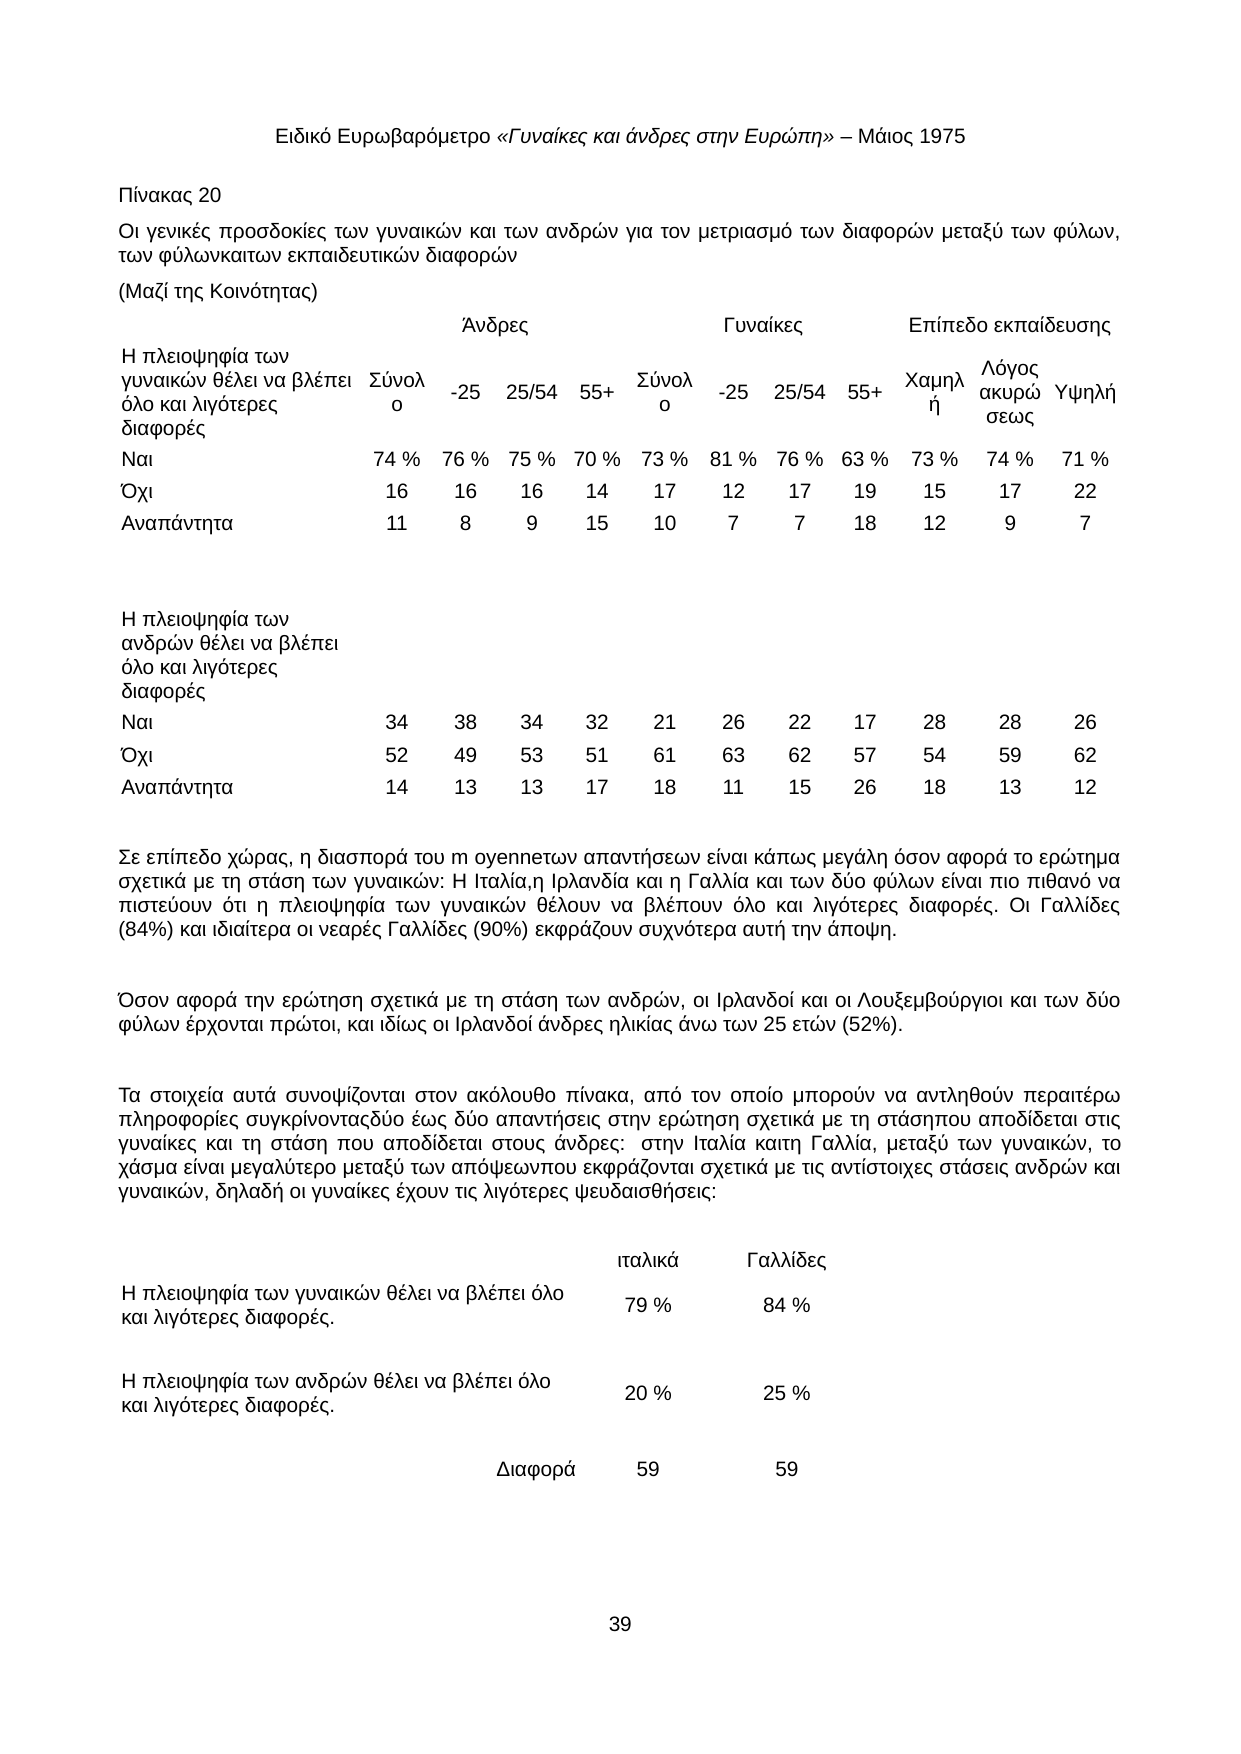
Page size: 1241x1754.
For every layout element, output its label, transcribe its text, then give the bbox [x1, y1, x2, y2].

table_cell 18 [629, 771, 700, 803]
table_cell Όχι [118, 475, 361, 507]
table_cell [717, 1333, 856, 1365]
table_cell 8 [432, 507, 499, 539]
text Σε επίπεδο χώρας, η διασπορά του m oyenneτων απαντήσεων είναι κάπως μεγάλη όσον αφορά το ερώτημα σχετικά με τη στάση των γυναικών: Η Ιταλία,η Ιρλανδία και η Γαλλία και των δύο φύλων είναι πιο πιθανό να πιστεύουν ότι η πλειοψηφία των γυναικών θέλουν να βλέπουν όλο και λιγότερες διαφορές. Οι Γαλλίδες (84%) και ιδιαίτερα οι νεαρές Γαλλίδες (90%) εκφράζουν συχνότερα αυτή την άποψη. [118, 844, 1122, 940]
table_cell 73 % [629, 442, 700, 475]
table_cell 13 [499, 771, 565, 803]
table_cell 17 [972, 475, 1048, 507]
table_cell [767, 604, 833, 706]
table_cell 38 [432, 706, 499, 738]
table_cell [565, 540, 629, 572]
table_cell 17 [629, 475, 700, 507]
table_cell [700, 540, 767, 572]
table_cell 71 % [1048, 442, 1122, 475]
table_cell 9 [499, 507, 565, 539]
table_cell 62 [1048, 738, 1122, 771]
table_cell 16 [361, 475, 432, 507]
table_cell 13 [972, 771, 1048, 803]
table_cell [361, 572, 432, 604]
table_cell Ναι [118, 706, 361, 738]
table_cell [972, 604, 1048, 706]
table_cell [499, 604, 565, 706]
table_cell 17 [565, 771, 629, 803]
table_cell 59 [717, 1453, 856, 1485]
table_cell 84 % [717, 1277, 856, 1332]
table_cell 9 [972, 507, 1048, 539]
table_cell Λόγος ακυρώσεως [972, 341, 1048, 442]
table_cell 11 [361, 507, 432, 539]
table_cell 59 [579, 1453, 717, 1485]
table_cell [833, 572, 897, 604]
table_cell 32 [565, 706, 629, 738]
table_cell 13 [432, 771, 499, 803]
table_cell 26 [700, 706, 767, 738]
table_cell [361, 540, 432, 572]
table_header Επίπεδο εκπαίδευσης [897, 308, 1122, 341]
table_cell 28 [897, 706, 972, 738]
table_cell 25/54 [499, 341, 565, 442]
table_cell 63 [700, 738, 767, 771]
table_cell [700, 572, 767, 604]
table_cell 26 [1048, 706, 1122, 738]
table_cell Η πλειοψηφία των γυναικών θέλει να βλέπει όλο και λιγότερες διαφορές [118, 341, 361, 442]
table_header ιταλικά [579, 1244, 717, 1277]
table_cell [1048, 572, 1122, 604]
text Οι γενικές προσδοκίες των γυναικών και των ανδρών για τον μετριασμό των διαφορών μεταξύ των φύλων, των φύλωνκαιτων εκπαιδευτικών διαφορών [118, 219, 1122, 267]
table_cell [118, 1421, 579, 1453]
table_cell 15 [897, 475, 972, 507]
table_cell [579, 1421, 717, 1453]
table_cell 63 % [833, 442, 897, 475]
text Τα στοιχεία αυτά συνοψίζονται στον ακόλουθο πίνακα, από τον οποίο μπορούν να αντληθούν περαιτέρω πληροφορίες συγκρίνονταςδύο έως δύο απαντήσεις στην ερώτηση σχετικά με τη στάσηπου αποδίδεται στις γυναίκες και τη στάση που αποδίδεται στους άνδρες: στην Ιταλία καιτη Γαλλία, μεταξύ των γυναικών, το χάσμα είναι μεγαλύτερο μεταξύ των απόψεωνπου εκφράζονται σχετικά με τις αντίστοιχες στάσεις ανδρών και γυναικών, δηλαδή οι γυναίκες έχουν τις λιγότερες ψευδαισθήσεις: [118, 1083, 1122, 1203]
table_cell Χαμηλή [897, 341, 972, 442]
table_cell [629, 604, 700, 706]
table_cell 17 [767, 475, 833, 507]
table_cell [833, 540, 897, 572]
table_cell [972, 572, 1048, 604]
table_cell [897, 572, 972, 604]
table_cell 18 [897, 771, 972, 803]
table_cell [432, 540, 499, 572]
table_cell Σύνολο [629, 341, 700, 442]
table_cell 15 [767, 771, 833, 803]
table_header Γαλλίδες [717, 1244, 856, 1277]
table_cell [1048, 604, 1122, 706]
table_cell [897, 540, 972, 572]
table_cell 10 [629, 507, 700, 539]
table_cell -25 [432, 341, 499, 442]
table_header [118, 308, 361, 341]
table_cell 55+ [565, 341, 629, 442]
table_cell [833, 604, 897, 706]
table_cell 22 [1048, 475, 1122, 507]
table_cell Σύνολο [361, 341, 432, 442]
table_cell 12 [897, 507, 972, 539]
table_cell [565, 572, 629, 604]
table_cell Υψηλή [1048, 341, 1122, 442]
table_cell 76 % [767, 442, 833, 475]
table_header [118, 1244, 579, 1277]
table_cell 76 % [432, 442, 499, 475]
table_cell 26 [833, 771, 897, 803]
table_cell 61 [629, 738, 700, 771]
table_cell 19 [833, 475, 897, 507]
text Όσον αφορά την ερώτηση σχετικά με τη στάση των ανδρών, οι Ιρλανδοί και οι Λουξεμβούργιοι και των δύο φύλων έρχονται πρώτοι, και ιδίως οι Ιρλανδοί άνδρες ηλικίας άνω των 25 ετών (52%). [118, 988, 1122, 1036]
table_header Άνδρες [361, 308, 629, 341]
table_cell Ναι [118, 442, 361, 475]
table_cell 52 [361, 738, 432, 771]
table_cell 15 [565, 507, 629, 539]
table_cell 7 [700, 507, 767, 539]
table_cell -25 [700, 341, 767, 442]
table_cell Η πλειοψηφία των ανδρών θέλει να βλέπει όλο και λιγότερες διαφορές [118, 604, 361, 706]
table_cell 73 % [897, 442, 972, 475]
text Πίνακας 20 [118, 183, 1122, 207]
table_cell [972, 540, 1048, 572]
table_cell 14 [361, 771, 432, 803]
table_cell 12 [1048, 771, 1122, 803]
table_cell 16 [432, 475, 499, 507]
table_cell Αναπάντητα [118, 507, 361, 539]
table_cell [361, 604, 432, 706]
table_cell 11 [700, 771, 767, 803]
table_cell [629, 572, 700, 604]
table_cell 34 [499, 706, 565, 738]
table_cell 34 [361, 706, 432, 738]
table_cell 25 % [717, 1365, 856, 1421]
table_cell 25/54 [767, 341, 833, 442]
table_cell [700, 604, 767, 706]
table_cell 28 [972, 706, 1048, 738]
table_cell [629, 540, 700, 572]
table_cell Η πλειοψηφία των γυναικών θέλει να βλέπει όλο και λιγότερες διαφορές. [118, 1277, 579, 1332]
table_cell [118, 540, 361, 572]
table_cell [499, 572, 565, 604]
table_cell 17 [833, 706, 897, 738]
table_cell [432, 572, 499, 604]
table_cell 49 [432, 738, 499, 771]
table_cell [1048, 540, 1122, 572]
table_cell 16 [499, 475, 565, 507]
table_cell 7 [767, 507, 833, 539]
table_cell 62 [767, 738, 833, 771]
table_cell 75 % [499, 442, 565, 475]
table_cell Αναπάντητα [118, 771, 361, 803]
table_cell 53 [499, 738, 565, 771]
table_cell [767, 540, 833, 572]
table_cell [565, 604, 629, 706]
table_cell Διαφορά [118, 1453, 579, 1485]
text (Μαζί της Κοινότητας) [118, 278, 1122, 302]
table_cell 79 % [579, 1277, 717, 1332]
table_cell [767, 572, 833, 604]
table_cell 74 % [361, 442, 432, 475]
table_cell 14 [565, 475, 629, 507]
table_cell 12 [700, 475, 767, 507]
table_cell [717, 1421, 856, 1453]
table_cell 20 % [579, 1365, 717, 1421]
table_cell Όχι [118, 738, 361, 771]
table_cell 7 [1048, 507, 1122, 539]
table_cell [897, 604, 972, 706]
table_cell 74 % [972, 442, 1048, 475]
table_cell 18 [833, 507, 897, 539]
table_cell 81 % [700, 442, 767, 475]
table_cell [118, 1333, 579, 1365]
table_cell 55+ [833, 341, 897, 442]
table_header Γυναίκες [629, 308, 897, 341]
table_cell 59 [972, 738, 1048, 771]
table_cell [579, 1333, 717, 1365]
table_cell 70 % [565, 442, 629, 475]
table_cell Η πλειοψηφία των ανδρών θέλει να βλέπει όλο και λιγότερες διαφορές. [118, 1365, 579, 1421]
table_cell [499, 540, 565, 572]
table_cell 57 [833, 738, 897, 771]
table_cell 54 [897, 738, 972, 771]
table_cell 22 [767, 706, 833, 738]
table_cell 21 [629, 706, 700, 738]
table_cell 51 [565, 738, 629, 771]
table_cell [432, 604, 499, 706]
table_cell [118, 572, 361, 604]
